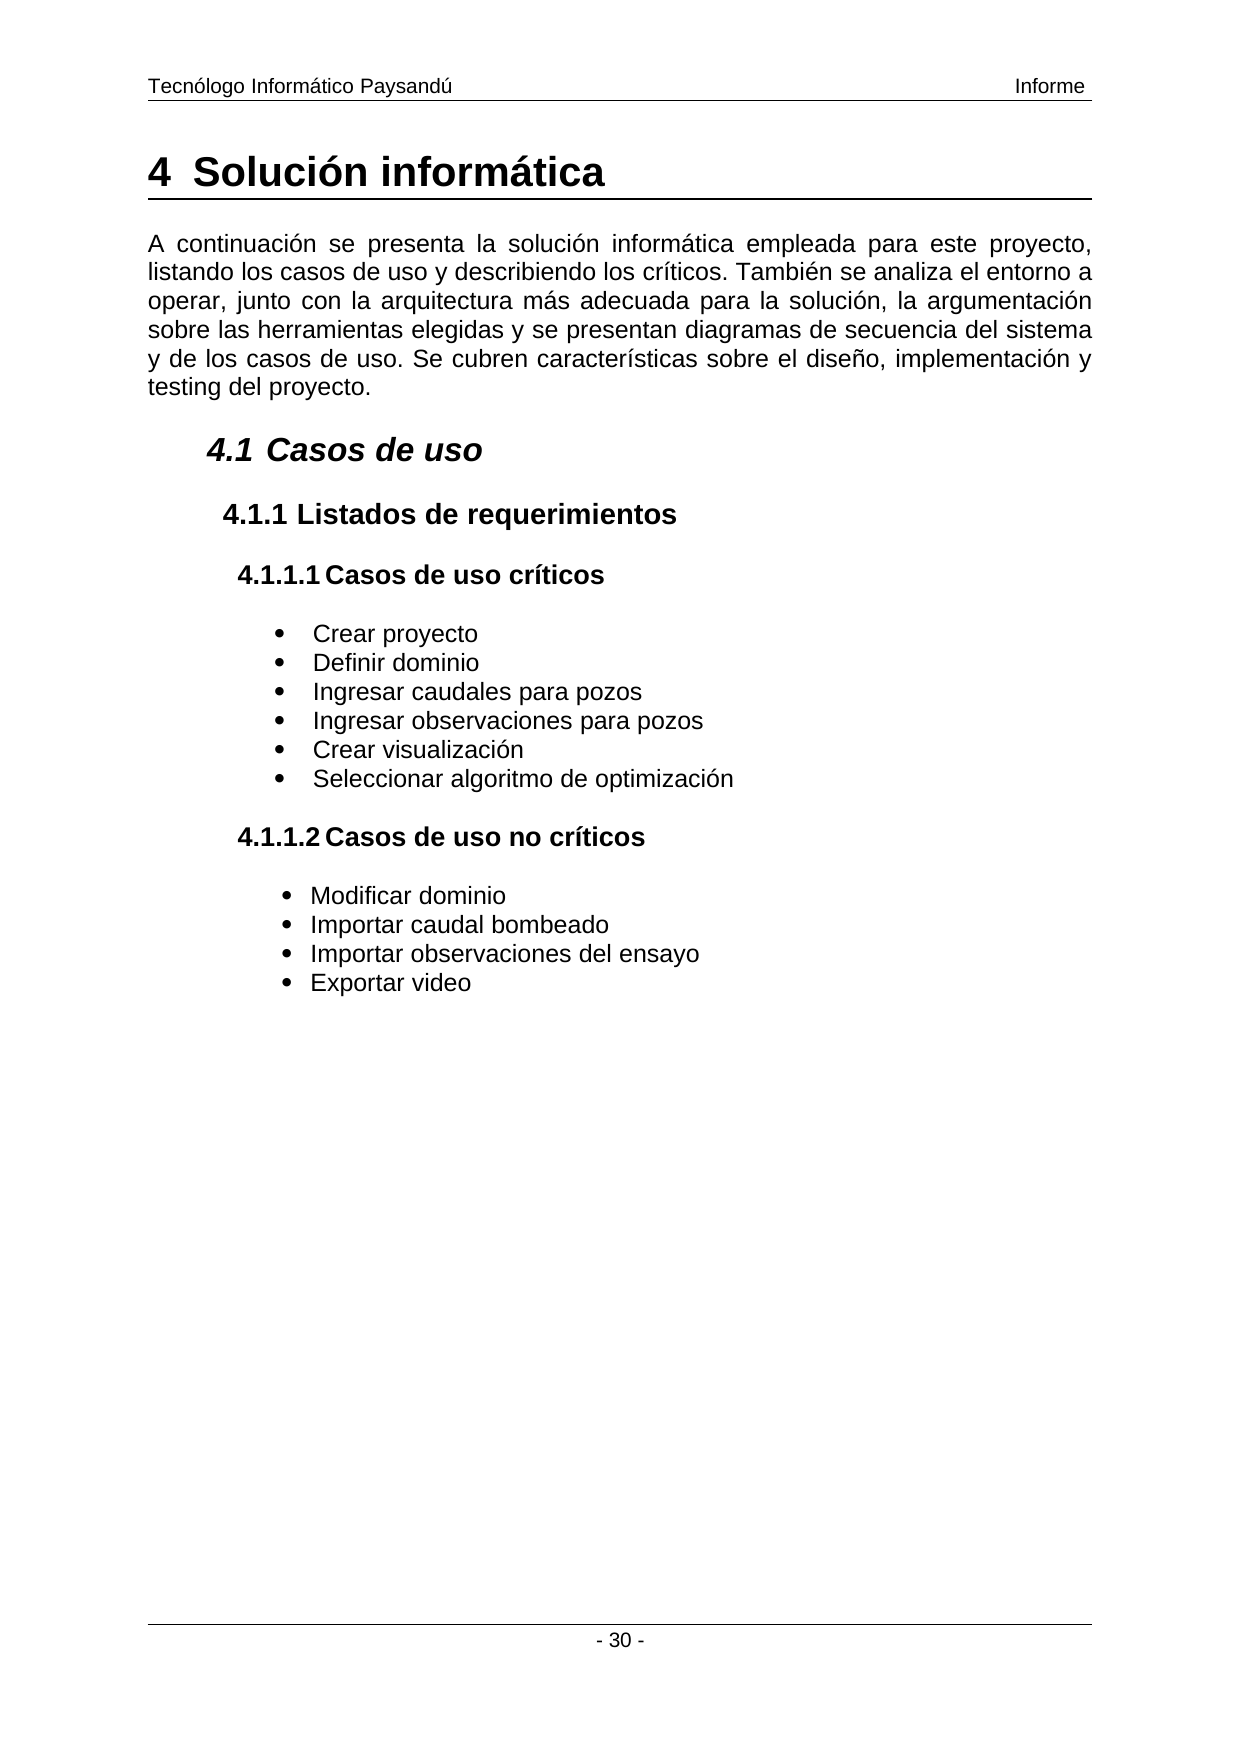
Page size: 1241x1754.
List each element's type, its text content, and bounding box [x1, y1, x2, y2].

list Ingresar observaciones para pozos [275, 706, 1092, 735]
list Crear visualización [275, 735, 1092, 763]
list Exportar video [282, 968, 1092, 997]
list Importar observaciones del ensayo [282, 939, 1092, 968]
list Importar caudal bombeado [282, 910, 1092, 939]
subtitle Casos de uso [207, 430, 1092, 468]
list Modificar dominio [282, 881, 1092, 910]
list Ingresar caudales para pozos [275, 677, 1092, 706]
list Seleccionar algoritmo de optimización [275, 763, 1092, 792]
subtitle Casos de uso no críticos [237, 821, 1092, 852]
subtitle Casos de uso críticos [237, 559, 1092, 591]
list Crear proyecto [275, 619, 1092, 648]
text A continuación se presenta la solución informática empleada para este proyecto, listando los casos de uso y describiendo los críticos. También se analiza el entorno a operar, junto con la arquitectura más adecuada para la solución, la argumentación sobre las herramientas elegidas y se presentan diagramas de secuencia del sistema y de los casos de uso. Se cubren características sobre el diseño, implementación y testing del proyecto. [148, 228, 1092, 401]
subtitle Listados de requerimientos [223, 497, 1092, 531]
list Definir dominio [275, 648, 1092, 677]
subtitle Solución informática [148, 148, 1092, 198]
